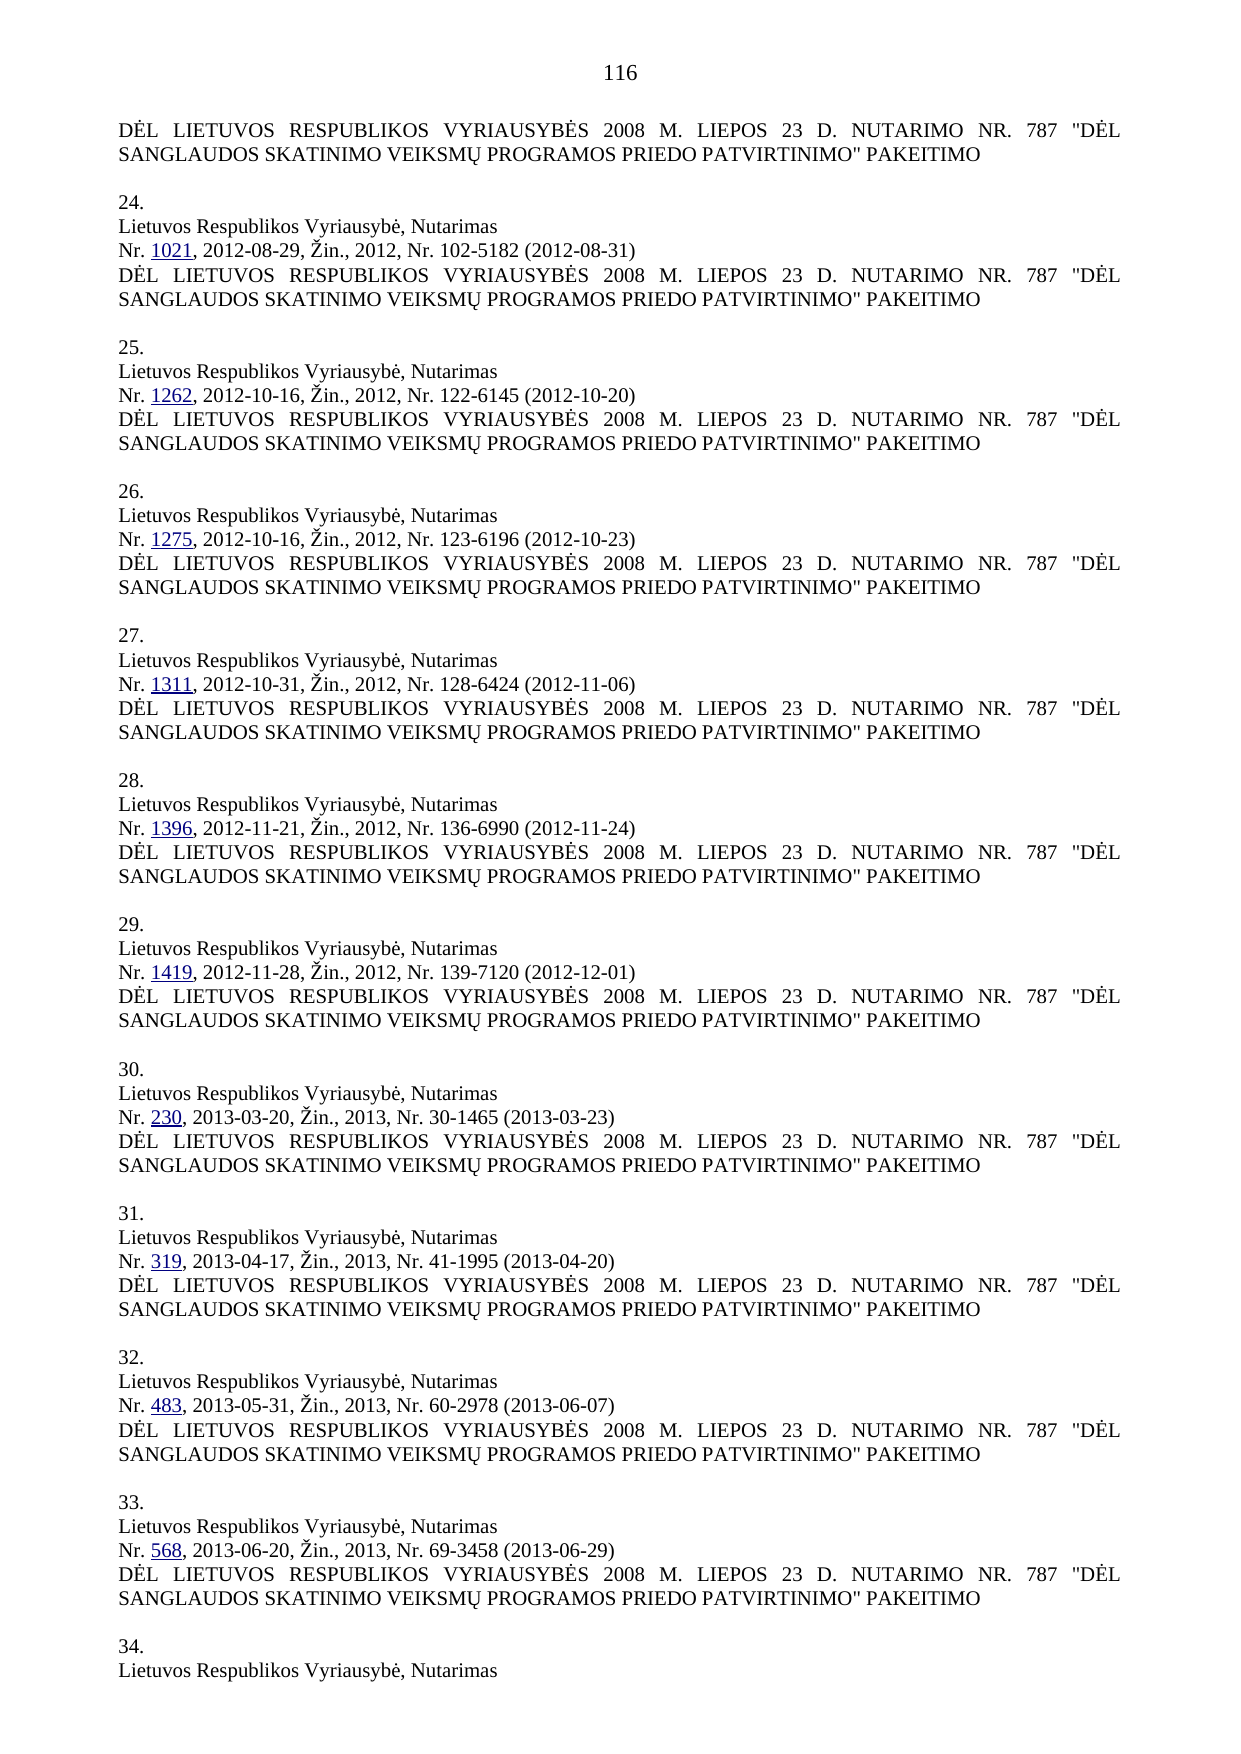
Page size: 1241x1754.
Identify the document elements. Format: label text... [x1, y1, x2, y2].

text Lietuvos Respublikos Vyriausybė, Nutarimas [118, 359, 1122, 383]
text 27. [118, 623, 1122, 647]
text Nr. 1275, 2012-10-16, Žin., 2012, Nr. 123-6196 (2012-10-23) [118, 527, 1122, 551]
text Nr. 483, 2013-05-31, Žin., 2013, Nr. 60-2978 (2013-06-07) [118, 1393, 1122, 1417]
text Nr. 1262, 2012-10-16, Žin., 2012, Nr. 122-6145 (2012-10-20) [118, 383, 1122, 407]
text DĖL LIETUVOS RESPUBLIKOS VYRIAUSYBĖS 2008 M. LIEPOS 23 D. NUTARIMO NR. 787 "DĖL SANGLAUDOS SKATINIMO VEIKSMŲ PROGRAMOS PRIEDO PATVIRTINIMO" PAKEITIMO [118, 1562, 1122, 1610]
text 24. [118, 190, 1122, 214]
text DĖL LIETUVOS RESPUBLIKOS VYRIAUSYBĖS 2008 M. LIEPOS 23 D. NUTARIMO NR. 787 "DĖL SANGLAUDOS SKATINIMO VEIKSMŲ PROGRAMOS PRIEDO PATVIRTINIMO" PAKEITIMO [118, 984, 1122, 1032]
text 29. [118, 912, 1122, 936]
text Lietuvos Respublikos Vyriausybė, Nutarimas [118, 1081, 1122, 1105]
text Nr. 230, 2013-03-20, Žin., 2013, Nr. 30-1465 (2013-03-23) [118, 1105, 1122, 1129]
text Nr. 319, 2013-04-17, Žin., 2013, Nr. 41-1995 (2013-04-20) [118, 1249, 1122, 1273]
text 31. [118, 1201, 1122, 1225]
text DĖL LIETUVOS RESPUBLIKOS VYRIAUSYBĖS 2008 M. LIEPOS 23 D. NUTARIMO NR. 787 "DĖL SANGLAUDOS SKATINIMO VEIKSMŲ PROGRAMOS PRIEDO PATVIRTINIMO" PAKEITIMO [118, 118, 1122, 166]
text 30. [118, 1057, 1122, 1081]
text Lietuvos Respublikos Vyriausybė, Nutarimas [118, 936, 1122, 960]
text Nr. 1419, 2012-11-28, Žin., 2012, Nr. 139-7120 (2012-12-01) [118, 960, 1122, 984]
text Nr. 568, 2013-06-20, Žin., 2013, Nr. 69-3458 (2013-06-29) [118, 1538, 1122, 1562]
text 28. [118, 768, 1122, 792]
text 25. [118, 335, 1122, 359]
text Nr. 1021, 2012-08-29, Žin., 2012, Nr. 102-5182 (2012-08-31) [118, 238, 1122, 262]
text Lietuvos Respublikos Vyriausybė, Nutarimas [118, 792, 1122, 816]
text Lietuvos Respublikos Vyriausybė, Nutarimas [118, 214, 1122, 238]
text DĖL LIETUVOS RESPUBLIKOS VYRIAUSYBĖS 2008 M. LIEPOS 23 D. NUTARIMO NR. 787 "DĖL SANGLAUDOS SKATINIMO VEIKSMŲ PROGRAMOS PRIEDO PATVIRTINIMO" PAKEITIMO [118, 840, 1122, 888]
text DĖL LIETUVOS RESPUBLIKOS VYRIAUSYBĖS 2008 M. LIEPOS 23 D. NUTARIMO NR. 787 "DĖL SANGLAUDOS SKATINIMO VEIKSMŲ PROGRAMOS PRIEDO PATVIRTINIMO" PAKEITIMO [118, 407, 1122, 455]
text Lietuvos Respublikos Vyriausybė, Nutarimas [118, 503, 1122, 527]
text DĖL LIETUVOS RESPUBLIKOS VYRIAUSYBĖS 2008 M. LIEPOS 23 D. NUTARIMO NR. 787 "DĖL SANGLAUDOS SKATINIMO VEIKSMŲ PROGRAMOS PRIEDO PATVIRTINIMO" PAKEITIMO [118, 1273, 1122, 1321]
text 26. [118, 479, 1122, 503]
text Nr. 1311, 2012-10-31, Žin., 2012, Nr. 128-6424 (2012-11-06) [118, 672, 1122, 696]
text 34. [118, 1634, 1122, 1658]
text Lietuvos Respublikos Vyriausybė, Nutarimas [118, 1514, 1122, 1538]
text DĖL LIETUVOS RESPUBLIKOS VYRIAUSYBĖS 2008 M. LIEPOS 23 D. NUTARIMO NR. 787 "DĖL SANGLAUDOS SKATINIMO VEIKSMŲ PROGRAMOS PRIEDO PATVIRTINIMO" PAKEITIMO [118, 696, 1122, 744]
text DĖL LIETUVOS RESPUBLIKOS VYRIAUSYBĖS 2008 M. LIEPOS 23 D. NUTARIMO NR. 787 "DĖL SANGLAUDOS SKATINIMO VEIKSMŲ PROGRAMOS PRIEDO PATVIRTINIMO" PAKEITIMO [118, 262, 1122, 311]
text Lietuvos Respublikos Vyriausybė, Nutarimas [118, 1369, 1122, 1393]
text Lietuvos Respublikos Vyriausybė, Nutarimas [118, 1225, 1122, 1249]
text Lietuvos Respublikos Vyriausybė, Nutarimas [118, 1658, 1122, 1682]
text Lietuvos Respublikos Vyriausybė, Nutarimas [118, 647, 1122, 672]
text 32. [118, 1345, 1122, 1369]
text DĖL LIETUVOS RESPUBLIKOS VYRIAUSYBĖS 2008 M. LIEPOS 23 D. NUTARIMO NR. 787 "DĖL SANGLAUDOS SKATINIMO VEIKSMŲ PROGRAMOS PRIEDO PATVIRTINIMO" PAKEITIMO [118, 551, 1122, 599]
text DĖL LIETUVOS RESPUBLIKOS VYRIAUSYBĖS 2008 M. LIEPOS 23 D. NUTARIMO NR. 787 "DĖL SANGLAUDOS SKATINIMO VEIKSMŲ PROGRAMOS PRIEDO PATVIRTINIMO" PAKEITIMO [118, 1417, 1122, 1466]
text Nr. 1396, 2012-11-21, Žin., 2012, Nr. 136-6990 (2012-11-24) [118, 816, 1122, 840]
text 33. [118, 1490, 1122, 1514]
text DĖL LIETUVOS RESPUBLIKOS VYRIAUSYBĖS 2008 M. LIEPOS 23 D. NUTARIMO NR. 787 "DĖL SANGLAUDOS SKATINIMO VEIKSMŲ PROGRAMOS PRIEDO PATVIRTINIMO" PAKEITIMO [118, 1129, 1122, 1177]
